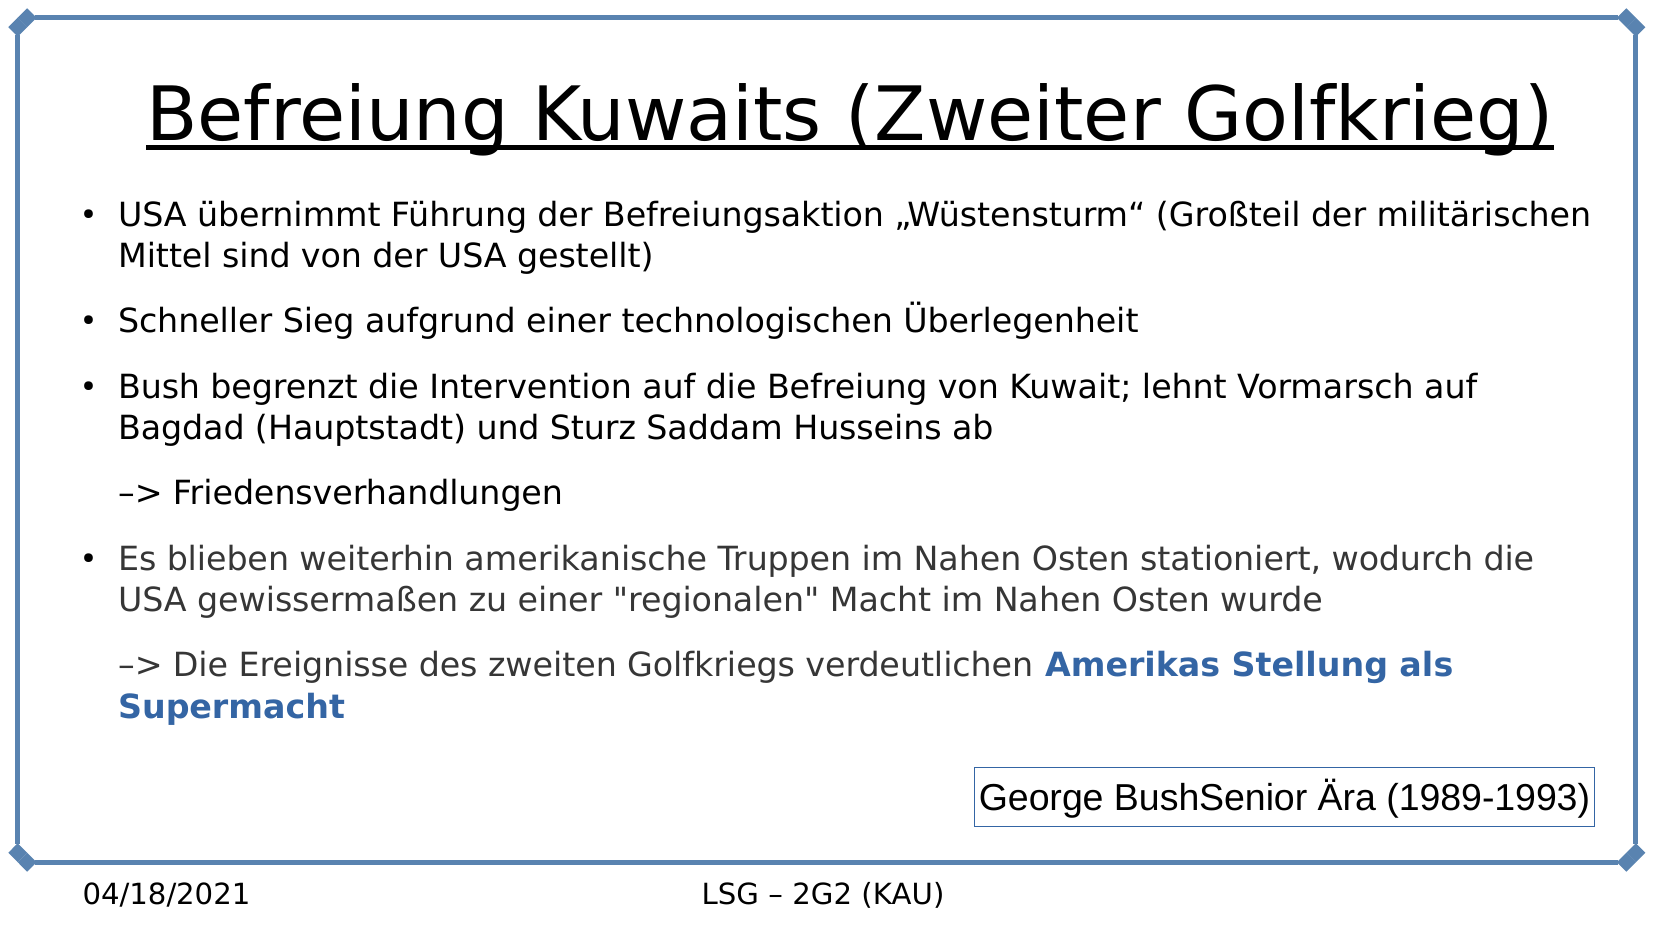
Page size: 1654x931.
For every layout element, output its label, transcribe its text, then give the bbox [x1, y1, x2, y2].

text_box George BushSenior Ära (1989-1993) [974, 767, 1595, 827]
list USA übernimmt Führung der Befreiungsaktion „Wüstensturm“ (Großteil der militärischen Mittel sind von der USA gestellt) Schneller Sieg aufgrund einer technologischen Überlegenheit Bush begrenzt die Intervention auf die Befreiung von Kuwait; lehnt Vormarsch auf Bagdad (Hauptstadt) und Sturz Saddam Husseins ab –> Friedensverhandlungen Es blieben weiterhin amerikanische Truppen im Nahen Osten stationiert, wodurch die USA gewissermaßen zu einer "regionalen" Macht im Nahen Osten wurde –> Die Ereignisse des zweiten Golfkriegs verdeutlichen Amerikas Stellung als Supermacht [82, 192, 1595, 827]
title Befreiung Kuwaits (Zweiter Golfkrieg) [82, 37, 1571, 192]
